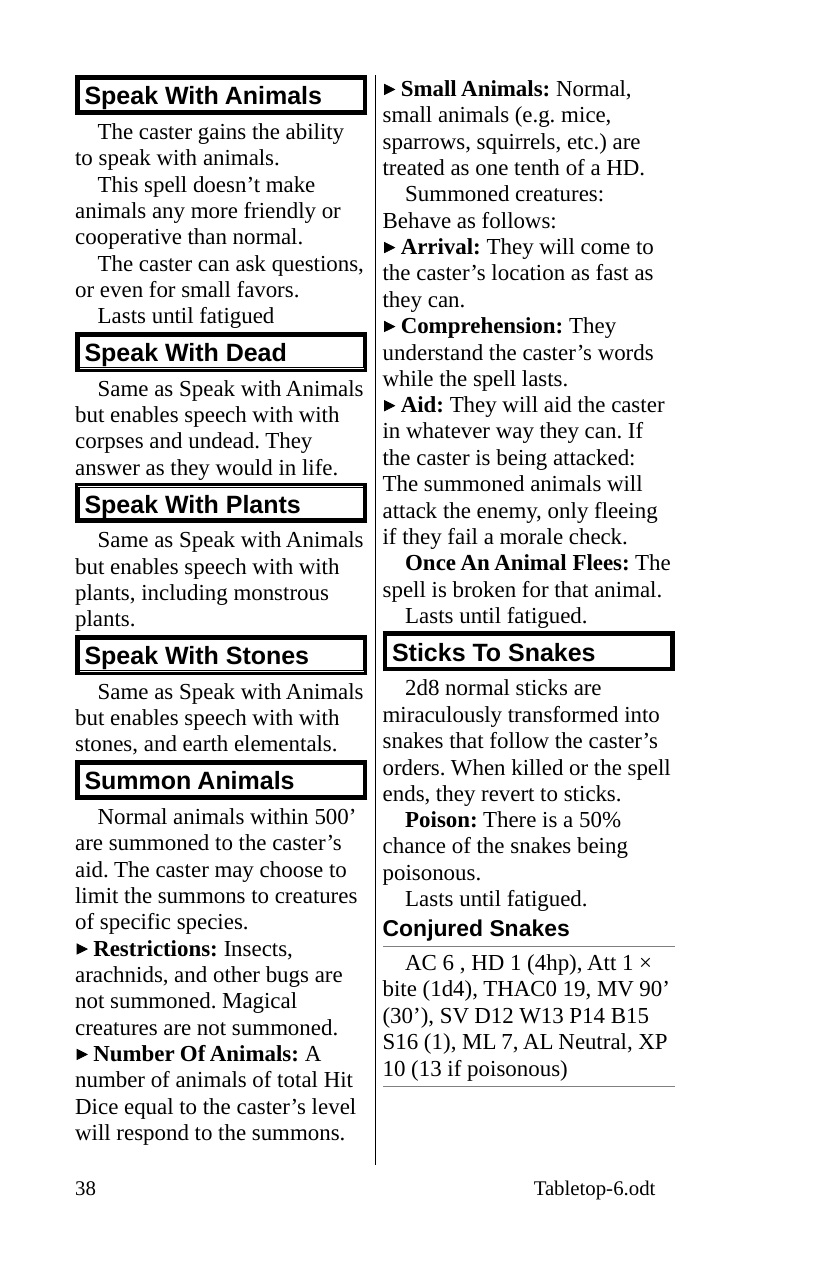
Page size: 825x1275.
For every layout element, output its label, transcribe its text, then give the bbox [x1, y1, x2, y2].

list Small animals: Normal, small animals (e.g. mice, sparrows, squirrels, etc.) are treated as one tenth of a HD. [382, 75, 675, 180]
list Restrictions: Insects, arachnids, and other bugs are not summoned. Magical creatures are not summoned. [75, 935, 367, 1040]
subtitle Speak with Dead [80, 337, 363, 367]
subtitle Sticks to Snakes [387, 636, 670, 667]
text Poison: There is a 50% chance of the snakes being poisonous. [382, 806, 675, 885]
list Once an animal flees: The spell is broken for that animal. [382, 549, 675, 602]
list Aid: They will aid the caster in whatever way they can. If the caster is being attacked: The summoned animals will attack the enemy, only fleeing if they fail a morale check. [382, 391, 675, 549]
text The caster gains the ability to speak with animals. [75, 118, 367, 171]
subtitle Summon Animals [80, 765, 363, 795]
list Arrival: They will come to the caster’s location as fast as they can. [382, 233, 675, 312]
list Lasts until fatigued. [382, 602, 675, 628]
text Lasts until fatigued. [382, 885, 675, 912]
text Same as Speak with Animals but enables speech with with corpses and undead. They answer as they would in life. [75, 375, 367, 480]
list Summoned creatures: Behave as follows: [382, 180, 675, 233]
subtitle Conjured Snakes [382, 915, 675, 941]
text The caster can ask questions, or even for small favors. [75, 250, 367, 302]
subtitle Speak with Plants [80, 488, 363, 518]
text Same as Speak with Animals but enables speech with with plants, including monstrous plants. [75, 526, 367, 632]
list Number of animals: A number of animals of total Hit Dice equal to the caster’s level will respond to the summons. [75, 1040, 367, 1146]
text This spell doesn’t make animals any more friendly or cooperative than normal. [75, 171, 367, 250]
text 2d8 normal sticks are miraculously transformed into snakes that follow the caster’s orders. When killed or the spell ends, they revert to sticks. [382, 674, 675, 806]
subtitle Speak with Stones [80, 640, 363, 670]
text Normal animals within 500’ are summoned to the caster’s aid. The caster may choose to limit the summons to creatures of specific species. [75, 803, 367, 935]
text Lasts until fatigued [75, 302, 367, 329]
text Same as Speak with Animals but enables speech with with stones, and earth elementals. [75, 678, 367, 757]
list Comprehension: They understand the caster’s words while the spell lasts. [382, 312, 675, 391]
text AC 6 , HD 1 (4hp), Att 1 × bite (1d4), THAC0 19, MV 90’ (30’), SV D12 W13 P14 B15 S16 (1), ML 7, AL Neutral, XP 10 (13 if poisonous) [382, 949, 675, 1081]
subtitle Speak with Animals [80, 80, 363, 110]
